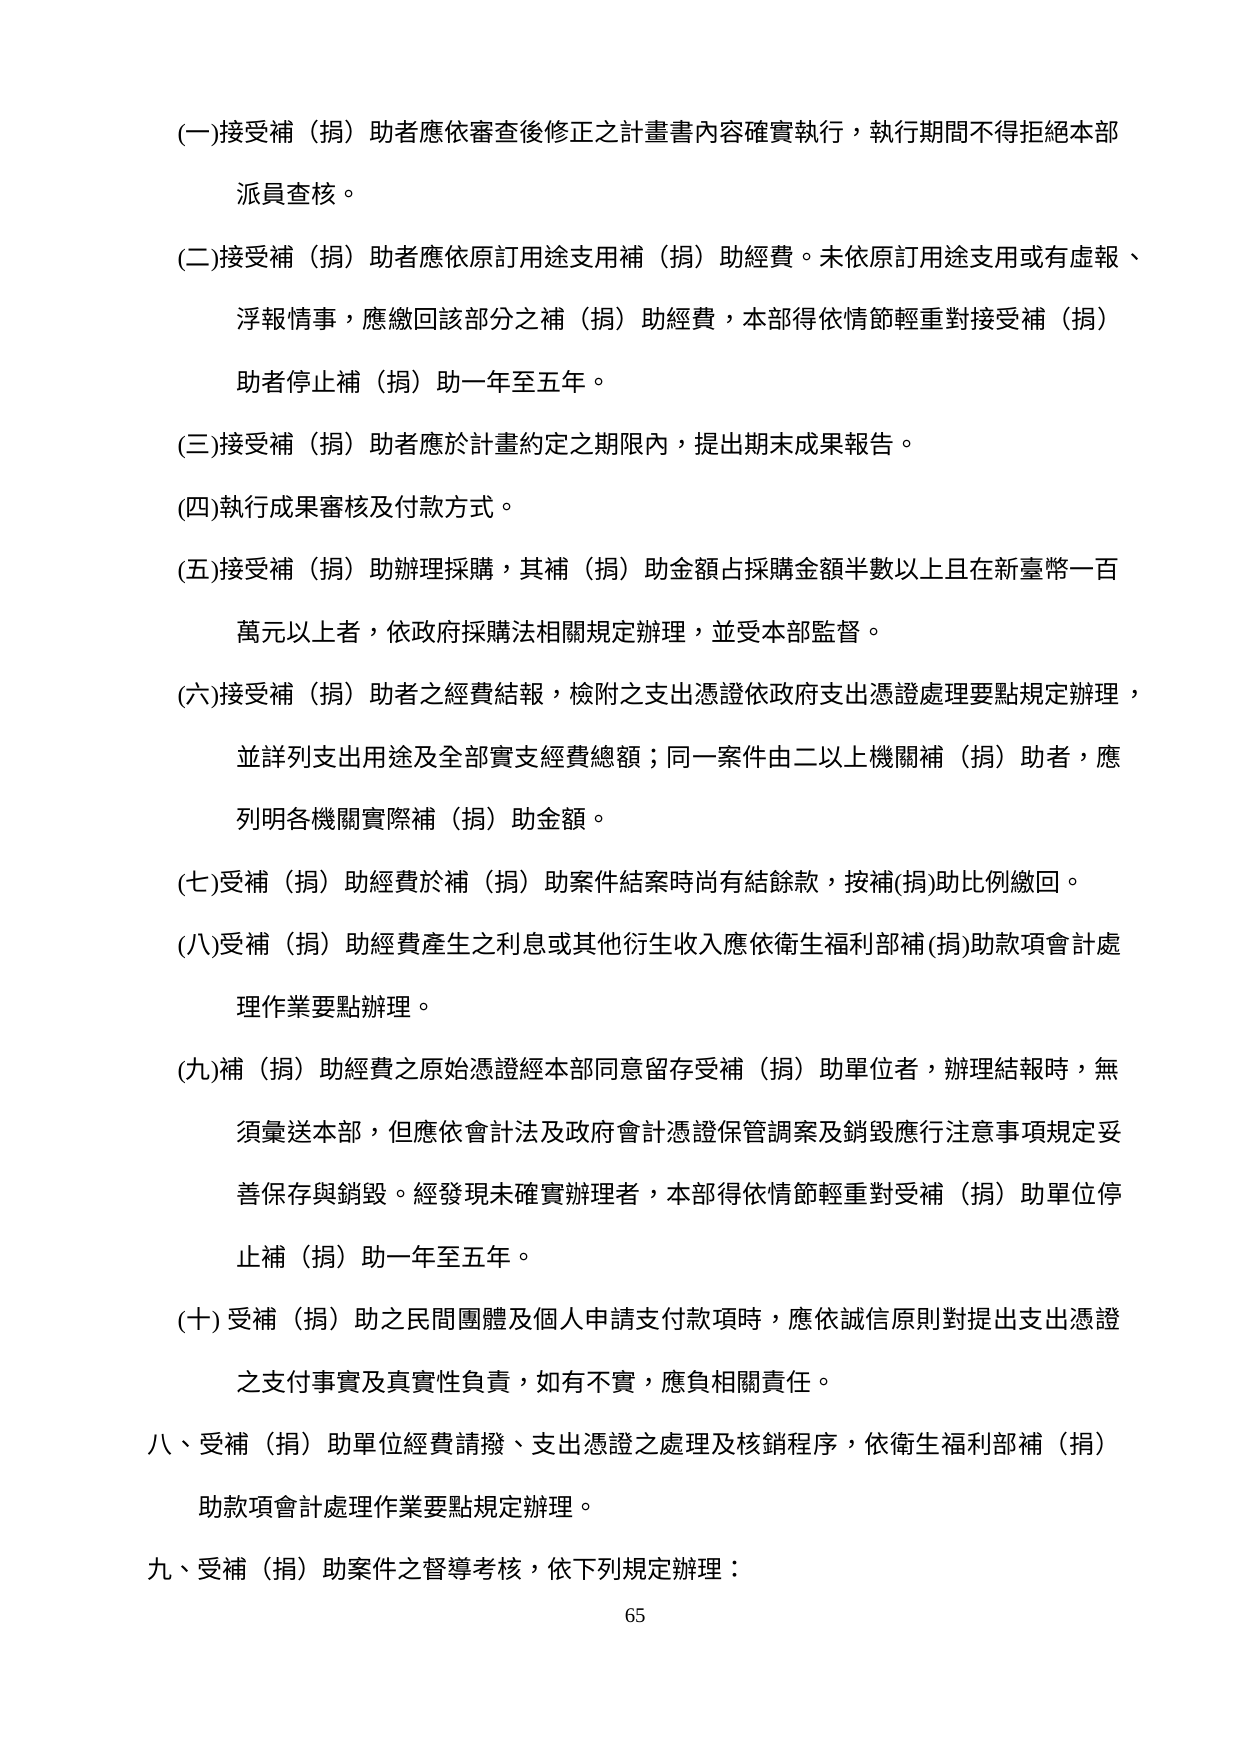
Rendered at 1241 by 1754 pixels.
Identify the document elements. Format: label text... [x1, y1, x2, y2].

text (一)接受補（捐）助者應依審查後修正之計畫書內容確實執行，執行期間不得拒絕本部派員查核。 [177, 89, 1122, 214]
text (六)接受補（捐）助者之經費結報，檢附之支出憑證依政府支出憑證處理要點規定辦理，並詳列支出用途及全部實支經費總額；同一案件由二以上機關補（捐）助者，應列明各機關實際補（捐）助金額。 [177, 651, 1122, 839]
text (九)補（捐）助經費之原始憑證經本部同意留存受補（捐）助單位者，辦理結報時，無須彙送本部，但應依會計法及政府會計憑證保管調案及銷毀應行注意事項規定妥善保存與銷毀。經發現未確實辦理者，本部得依情節輕重對受補（捐）助單位停止補（捐）助一年至五年。 [177, 1026, 1122, 1276]
text (七)受補（捐）助經費於補（捐）助案件結案時尚有結餘款，按補(捐)助比例繳回。 [177, 839, 1122, 901]
text 八、受補（捐）助單位經費請撥、支出憑證之處理及核銷程序，依衛生福利部補（捐）助款項會計處理作業要點規定辦理。 [148, 1401, 1122, 1526]
text (五)接受補（捐）助辦理採購，其補（捐）助金額占採購金額半數以上且在新臺幣一百萬元以上者，依政府採購法相關規定辦理，並受本部監督。 [177, 526, 1122, 651]
text (二)接受補（捐）助者應依原訂用途支用補（捐）助經費。未依原訂用途支用或有虛報、浮報情事，應繳回該部分之補（捐）助經費，本部得依情節輕重對接受補（捐）助者停止補（捐）助一年至五年。 [177, 214, 1122, 401]
text (三)接受補（捐）助者應於計畫約定之期限內，提出期末成果報告。 [177, 401, 1122, 464]
text (十) 受補（捐）助之民間團體及個人申請支付款項時，應依誠信原則對提出支出憑證之支付事實及真實性負責，如有不實，應負相關責任。 [177, 1276, 1122, 1401]
text (四)執行成果審核及付款方式。 [177, 464, 1122, 526]
text (八)受補（捐）助經費產生之利息或其他衍生收入應依衛生福利部補(捐)助款項會計處理作業要點辦理。 [177, 901, 1122, 1026]
text 九、受補（捐）助案件之督導考核，依下列規定辦理： [148, 1526, 1122, 1589]
